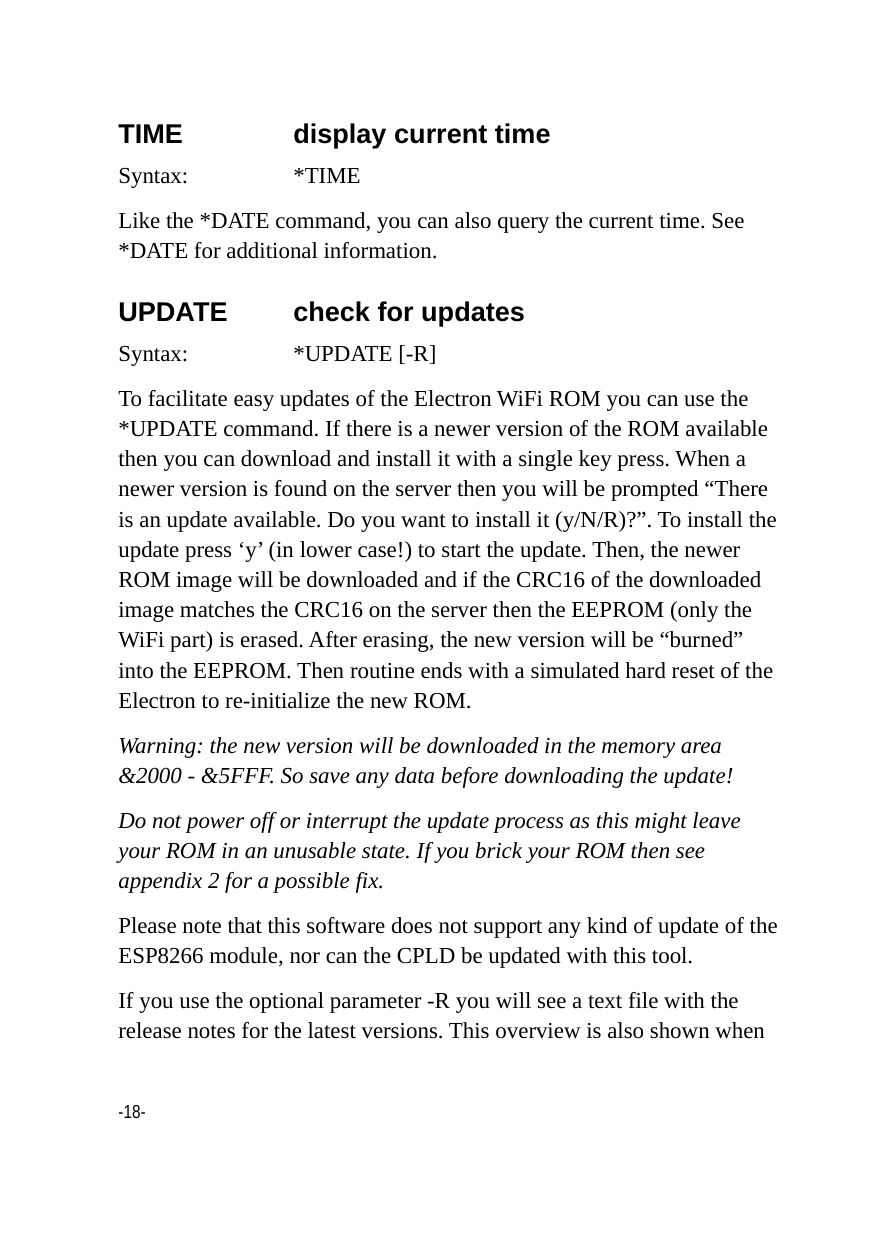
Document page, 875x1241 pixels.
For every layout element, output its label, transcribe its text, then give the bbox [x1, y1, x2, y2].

text If you use the optional parameter -R you will see a text file with the release notes for the latest versions. This overview is also shown when [118, 987, 780, 1043]
text Syntax: *UPDATE [-R] [118, 340, 780, 366]
text Do not power off or interrupt the update process as this might leave your ROM in an unusable state. If you brick your ROM then see appendix 2 for a possible fix. [118, 807, 780, 893]
text Like the *DATE command, you can also query the current time. See *DATE for additional information. [118, 207, 780, 263]
text Please note that this software does not support any kind of update of the ESP8266 module, nor can the CPLD be updated with this tool. [118, 912, 780, 968]
text Syntax: *TIME [118, 162, 780, 188]
subtitle UPDATE check for updates [118, 296, 780, 327]
subtitle TIME display current time [118, 118, 780, 149]
text To facilitate easy updates of the Electron WiFi ROM you can use the *UPDATE command. If there is a newer version of the ROM available then you can download and install it with a single key press. When a newer version is found on the server then you will be prompted “There is an update available. Do you want to install it (y/N/R)?”. To install the update press ‘y’ (in lower case!) to start the update. Then, the newer ROM image will be downloaded and if the CRC16 of the downloaded image matches the CRC16 on the server then the EEPROM (only the WiFi part) is erased. After erasing, the new version will be “burned” into the EEPROM. Then routine ends with a simulated hard reset of the Electron to re-initialize the new ROM. [118, 385, 780, 713]
text Warning: the new version will be downloaded in the memory area &2000 - &5FFF. So save any data before downloading the update! [118, 732, 780, 788]
